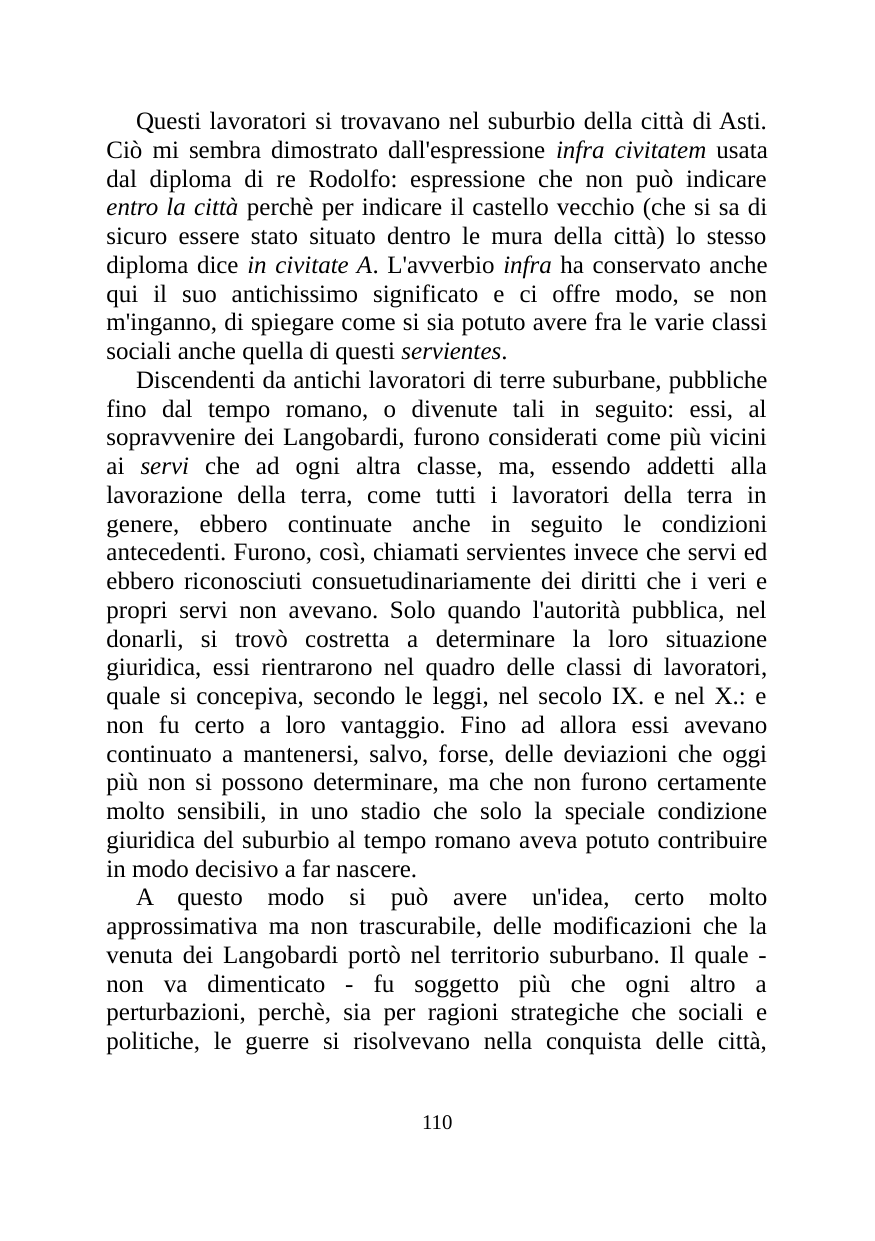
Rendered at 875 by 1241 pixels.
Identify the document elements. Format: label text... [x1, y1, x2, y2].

text Questi lavoratori si trovavano nel suburbio della città di Asti. Ciò mi sembra dimostrato dall'espressione infra civitatem usata dal diploma di re Rodolfo: espressione che non può indicare entro la città perchè per indicare il castello vecchio (che si sa di sicuro essere stato situato dentro le mura della città) lo stesso diploma dice in civitate A. L'avverbio infra ha conservato anche qui il suo antichissimo significato e ci offre modo, se non m'inganno, di spiegare come si sia potuto avere fra le varie classi sociali anche quella di questi servientes. [106, 106, 768, 365]
text A questo modo si può avere un'idea, certo molto approssimativa ma non trascurabile, delle modificazioni che la venuta dei Langobardi portò nel territorio suburbano. Il quale - non va dimenticato - fu soggetto più che ogni altro a perturbazioni, perchè, sia per ragioni strategiche che sociali e politiche, le guerre si risolvevano nella conquista delle città, [106, 882, 768, 1055]
text Discendenti da antichi lavoratori di terre suburbane, pubbliche fino dal tempo romano, o divenute tali in seguito: essi, al sopravvenire dei Langobardi, furono considerati come più vicini ai servi che ad ogni altra classe, ma, essendo addetti alla lavorazione della terra, come tutti i lavoratori della terra in genere, ebbero continuate anche in seguito le condizioni antecedenti. Furono, così, chiamati servientes invece che servi ed ebbero riconosciuti consuetudinariamente dei diritti che i veri e propri servi non avevano. Solo quando l'autorità pubblica, nel donarli, si trovò costretta a determinare la loro situazione giuridica, essi rientrarono nel quadro delle classi di lavoratori, quale si concepiva, secondo le leggi, nel secolo IX. e nel X.: e non fu certo a loro vantaggio. Fino ad allora essi avevano continuato a mantenersi, salvo, forse, delle deviazioni che oggi più non si possono determinare, ma che non furono certamente molto sensibili, in uno stadio che solo la speciale condizione giuridica del suburbio al tempo romano aveva potuto contribuire in modo decisivo a far nascere. [106, 365, 768, 882]
